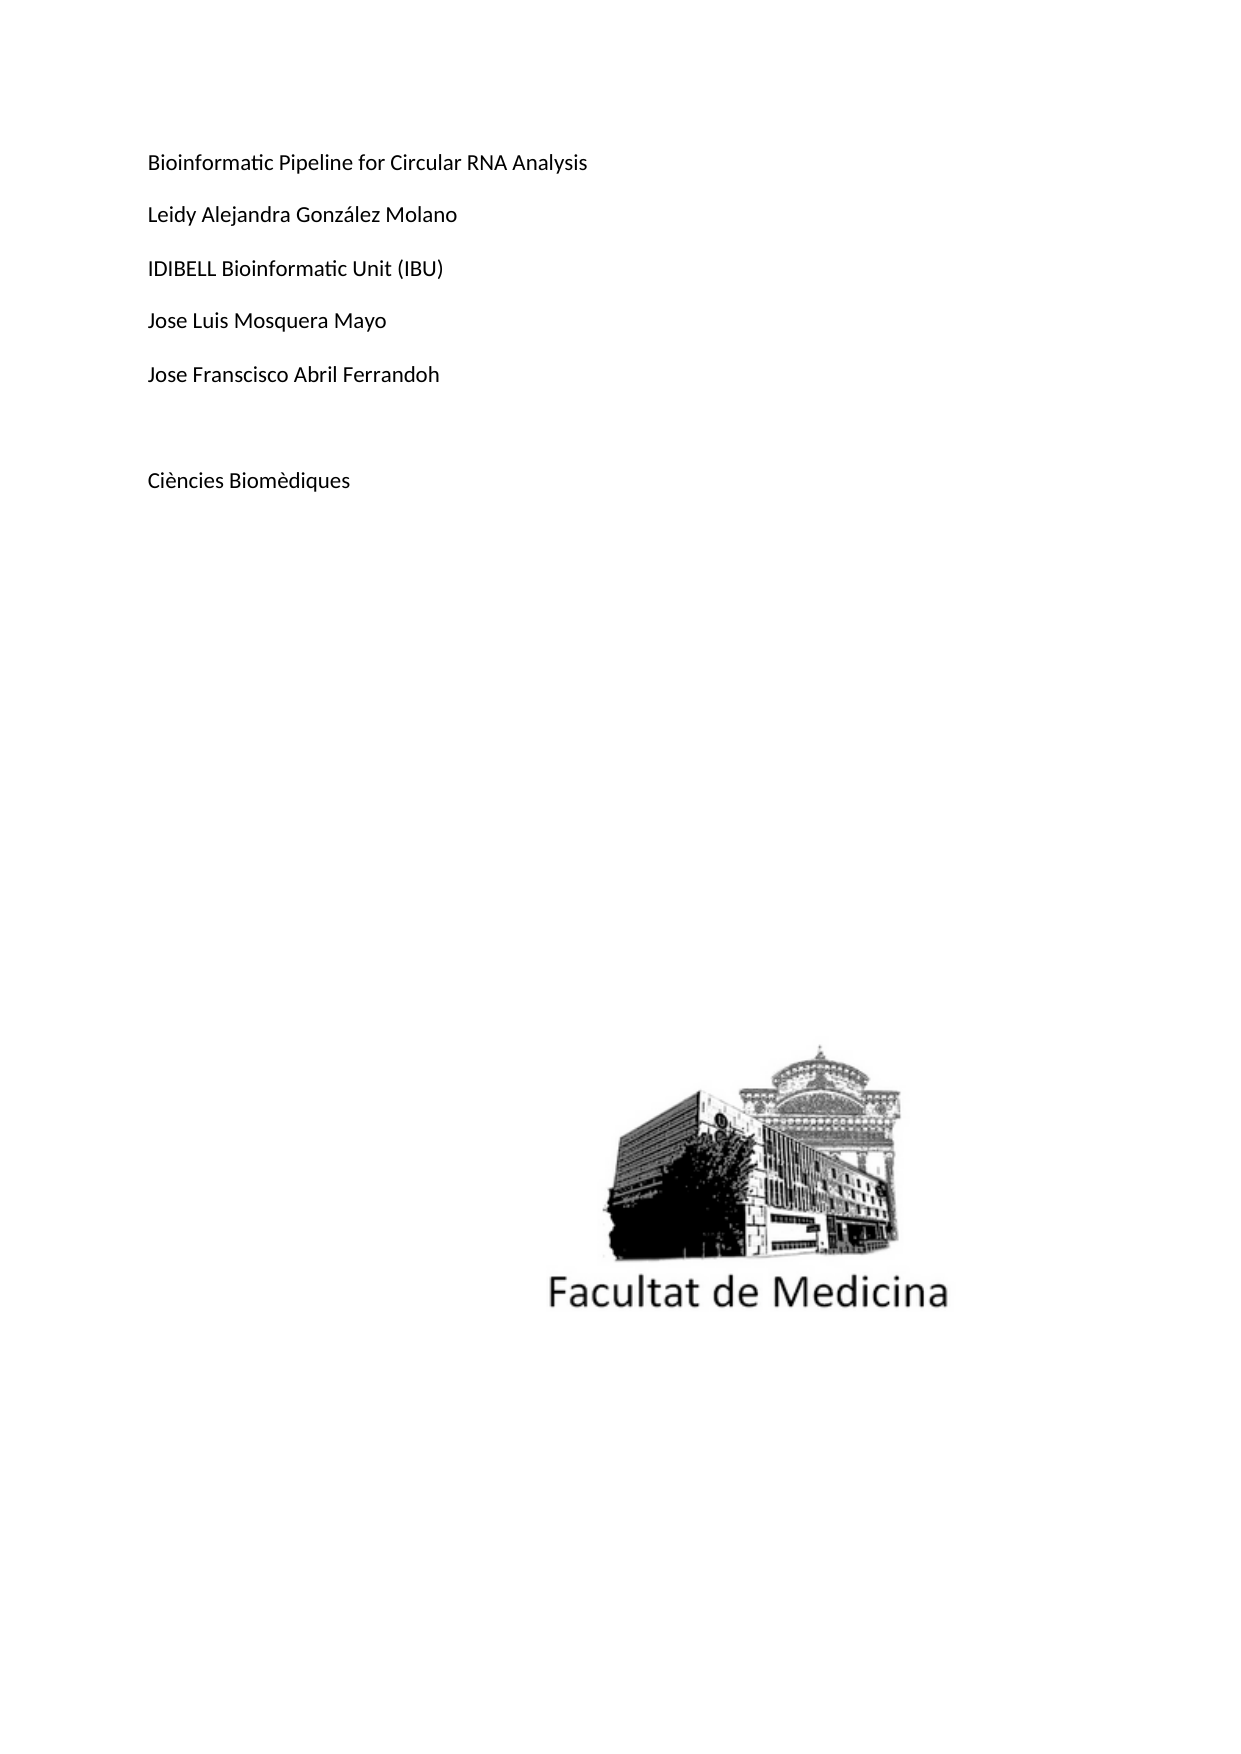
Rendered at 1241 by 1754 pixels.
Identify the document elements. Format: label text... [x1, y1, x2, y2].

text Bioinformatic Pipeline for Circular RNA Analysis [148, 148, 1093, 176]
text Leidy Alejandra González Molano [148, 201, 1093, 229]
text Jose Franscisco Abril Ferrandoh [148, 360, 1093, 388]
text Jose Luis Mosquera Mayo [148, 307, 1093, 335]
picture [528, 1034, 996, 1338]
text Ciències Biomèdiques [148, 466, 1093, 494]
text IDIBELL Bioinformatic Unit (IBU) [148, 254, 1093, 282]
